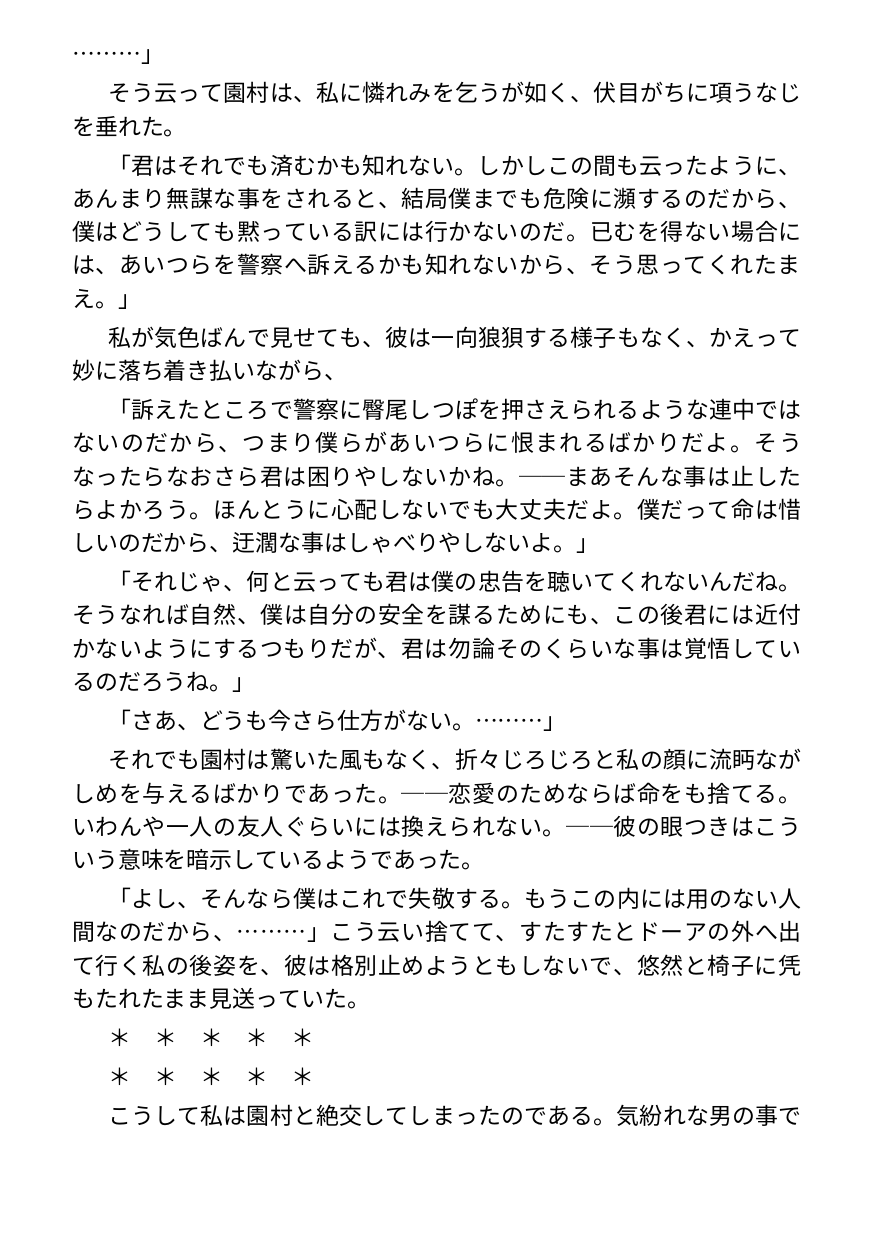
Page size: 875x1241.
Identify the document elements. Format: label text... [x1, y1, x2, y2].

text 「さあ、どうも今さら仕方がない。………」 [72, 703, 802, 736]
text 「君はそれでも済むかも知れない。しかしこの間も云ったように、あんまり無謀な事をされると、結局僕までも危険に瀕するのだから、僕はどうしても黙っている訳には行かないのだ。已むを得ない場合には、あいつらを警察へ訴えるかも知れないから、そう思ってくれたまえ。」 [72, 148, 802, 314]
text それでも園村は驚いた風もなく、折々じろじろと私の顔に流眄ながしめを与えるばかりであった。──恋愛のためならば命をも捨てる。いわんや一人の友人ぐらいには換えられない。──彼の眼つきはこういう意味を暗示しているようであった。 [72, 742, 802, 875]
text 「訴えたところで警察に臀尾しつぽを押さえられるような連中ではないのだから、つまり僕らがあいつらに恨まれるばかりだよ。そうなったらなおさら君は困りやしないかね。──まあそんな事は止したらよかろう。ほんとうに心配しないでも大丈夫だよ。僕だって命は惜しいのだから、迂濶な事はしゃべりやしないよ。」 [72, 392, 802, 558]
text そう云って園村は、私に憐れみを乞うが如く、伏目がちに項うなじを垂れた。 [72, 75, 802, 142]
text 「それじゃ、何と云っても君は僕の忠告を聴いてくれないんだね。そうなれば自然、僕は自分の安全を謀るためにも、この後君には近付かないようにするつもりだが、君は勿論そのくらいな事は覚悟しているのだろうね。」 [72, 564, 802, 697]
text 「よし、そんなら僕はこれで失敬する。もうこの内には用のない人間なのだから、………」こう云い捨てて、すたすたとドーアの外へ出て行く私の後姿を、彼は格別止めようともしないで、悠然と椅子に凭もたれたまま見送っていた。 [72, 881, 802, 1014]
text 私が気色ばんで見せても、彼は一向狼狽する様子もなく、かえって妙に落ち着き払いながら、 [72, 320, 802, 386]
text こうして私は園村と絶交してしまったのである。気紛れな男の事で [72, 1098, 802, 1131]
text ＊ ＊ ＊ ＊ ＊ [72, 1059, 802, 1092]
text ………」 [72, 36, 802, 69]
text ＊ ＊ ＊ ＊ ＊ [72, 1020, 802, 1053]
